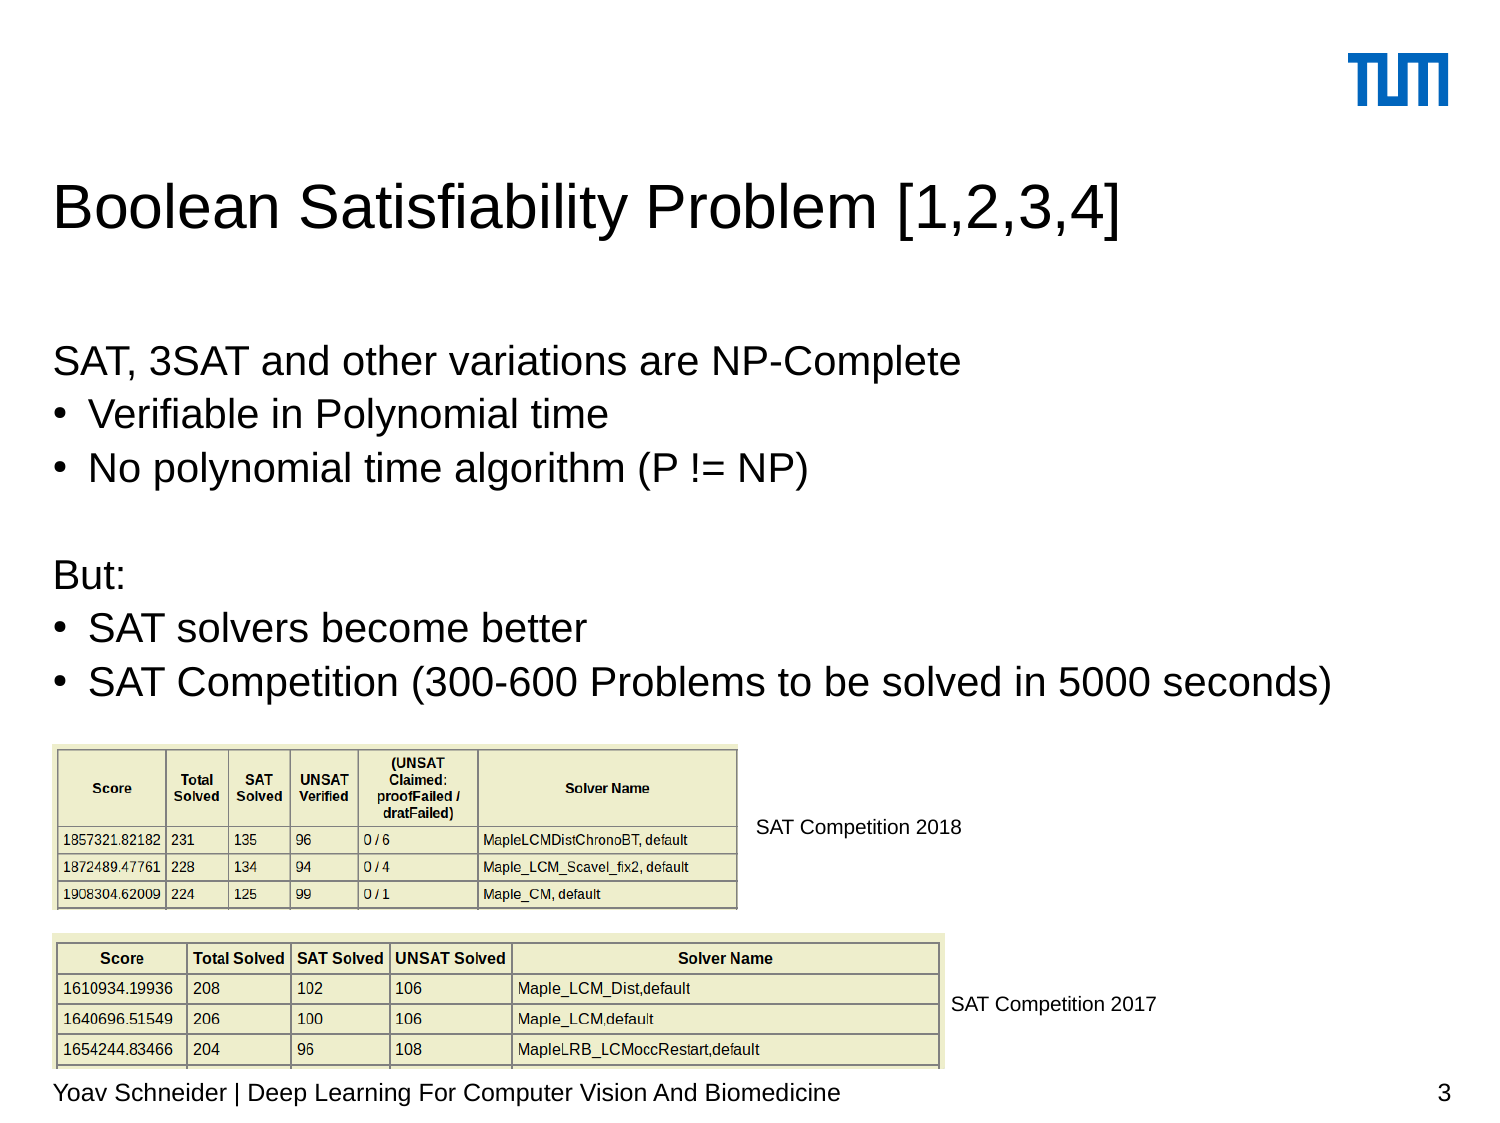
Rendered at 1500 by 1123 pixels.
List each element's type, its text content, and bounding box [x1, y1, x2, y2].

picture [52, 744, 738, 910]
title Boolean Satisfiability Problem [1,2,3,4] [52, 171, 1453, 242]
title SAT Competition 2017 [950, 969, 1500, 1040]
picture [52, 933, 945, 1069]
title SAT Competition 2018 [755, 792, 1500, 863]
list SAT, 3SAT and other variations are NP-Complete Verifiable in Polynomial time No polynomial time algorithm (P != NP) But: SAT solvers become better SAT Competition (300-600 Problems to be solved in 5000 seconds) [52, 330, 1453, 996]
